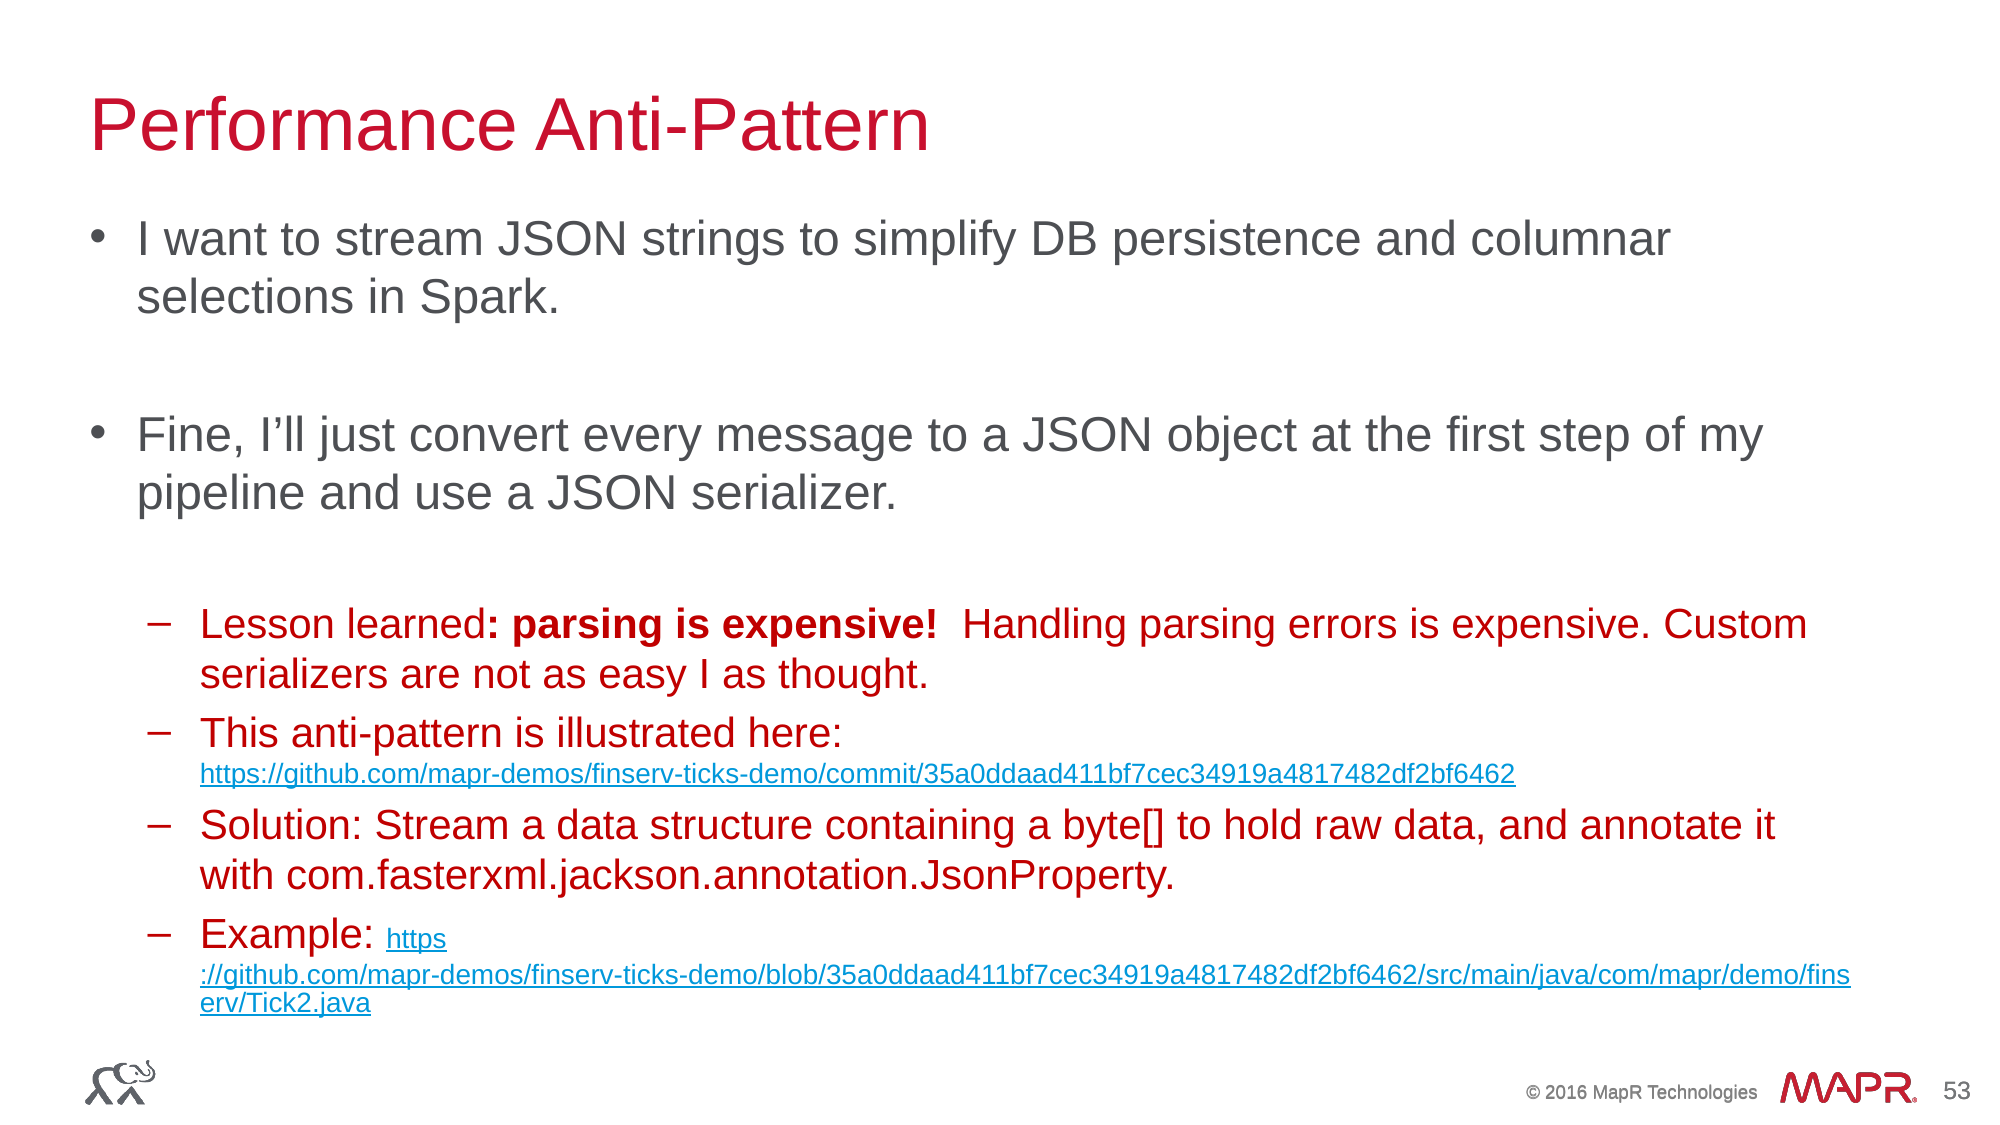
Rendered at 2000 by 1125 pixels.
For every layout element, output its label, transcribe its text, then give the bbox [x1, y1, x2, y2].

title Performance Anti-Pattern [69, 45, 1869, 196]
picture [75, 1038, 167, 1125]
list I want to stream JSON strings to simplify DB persistence and columnar selections in Spark. Fine, I’ll just convert every message to a JSON object at the first step of my pipeline and use a JSON serializer. Lesson learned: parsing is expensive! Handling parsing errors is expensive. Custom serializers are not as easy I as thought. This anti-pattern is illustrated here: https://github.com/mapr-demos/finserv-ticks-demo/commit/35a0ddaad411bf7cec34919a4817482df2bf6462 Solution: Stream a data structure containing a byte[] to hold raw data, and annotate it with com.fasterxml.jackson.annotation.JsonProperty. Example: https://github.com/mapr-demos/finserv-ticks-demo/blob/35a0ddaad411bf7cec34919a4817482df2bf6462/src/main/java/com/mapr/demo/finserv/Tick2.java [69, 196, 1869, 1005]
